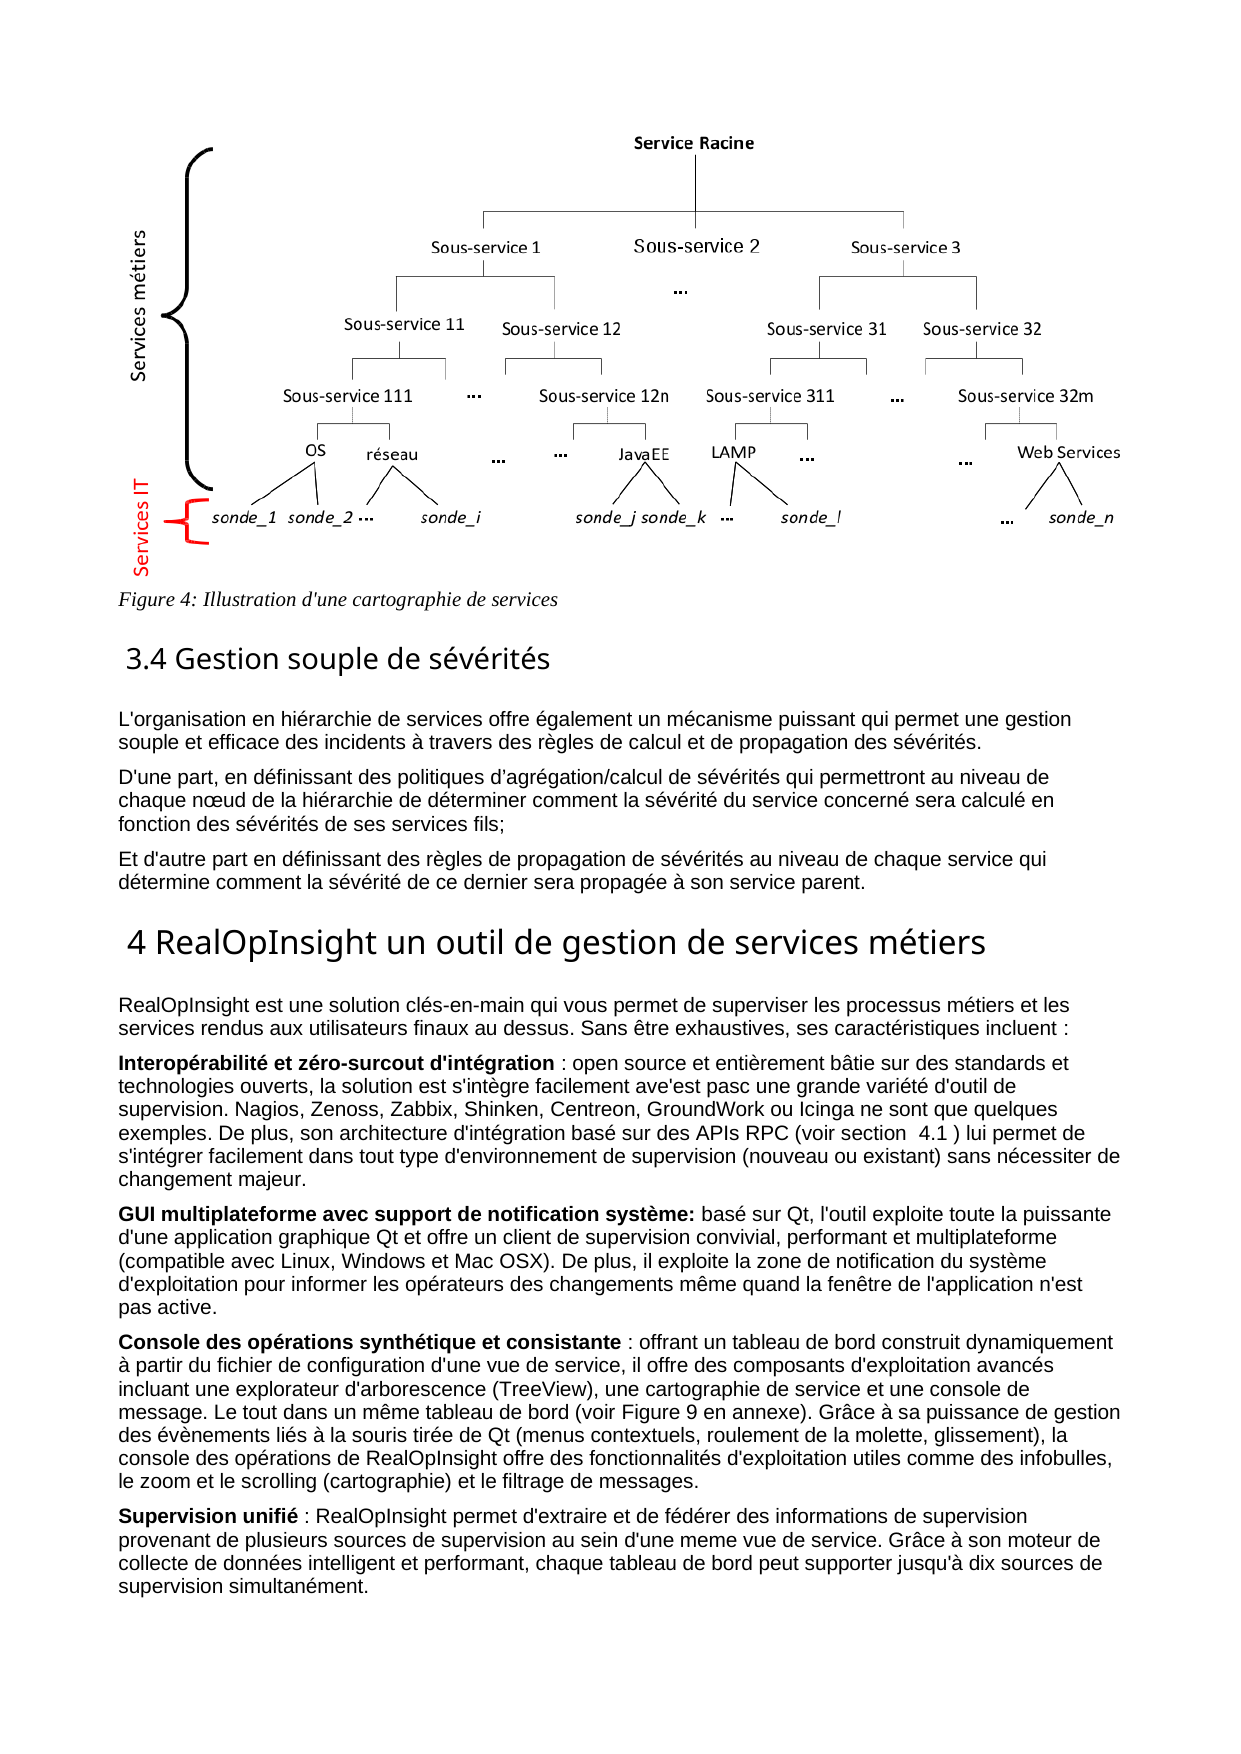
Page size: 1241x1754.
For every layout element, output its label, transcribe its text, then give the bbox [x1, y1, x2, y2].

text GUI multiplateforme avec support de notification système: basé sur Qt, l'outil exploite toute la puissante d'une application graphique Qt et offre un client de supervision convivial, performant et multiplateforme (compatible avec Linux, Windows et Mac OSX). De plus, il exploite la zone de notification du système d'exploitation pour informer les opérateurs des changements même quand la fenêtre de l'application n'est pas active. [118, 1203, 1122, 1319]
text Supervision unifié : RealOpInsight permet d'extraire et de fédérer des informations de supervision provenant de plusieurs sources de supervision au sein d'une meme vue de service. Grâce à son moteur de collecte de données intelligent et performant, chaque tableau de bord peut supporter jusqu'à dix sources de supervision simultanément. [118, 1505, 1122, 1598]
subtitle Gestion souple de sévérités [118, 611, 1122, 678]
text L'organisation en hiérarchie de services offre également un mécanisme puissant qui permet une gestion souple et efficace des incidents à travers des règles de calcul et de propagation des sévérités. [118, 708, 1122, 754]
text Et d'autre part en définissant des règles de propagation de sévérités au niveau de chaque service qui détermine comment la sévérité de ce dernier sera propagée à son service parent. [118, 847, 1122, 894]
text Figure 4: Illustration d'une cartographie de services [118, 588, 1122, 611]
text Console des opérations synthétique et consistante : offrant un tableau de bord construit dynamiquement à partir du fichier de configuration d'une vue de service, il offre des composants d'exploitation avancés incluant une explorateur d'arborescence (TreeView), une cartographie de service et une console de message. Le tout dans un même tableau de bord (voir Figure 9 en annexe). Grâce à sa puissance de gestion des évènements liés à la souris tirée de Qt (menus contextuels, roulement de la molette, glissement), la console des opérations de RealOpInsight offre des fonctionnalités d'exploitation utiles comme des infobulles, le zoom et le scrolling (cartographie) et le filtrage de messages. [118, 1331, 1122, 1493]
text D'une part, en définissant des politiques d’agrégation/calcul de sévérités qui permettront au niveau de chaque nœud de la hiérarchie de déterminer comment la sévérité du service concerné sera calculé en fonction des sévérités de ses services fils; [118, 766, 1122, 836]
text Interopérabilité et zéro-surcout d'intégration : open source et entièrement bâtie sur des standards et technologies ouverts, la solution est s'intègre facilement ave'est pasc une grande variété d'outil de supervision. Nagios, Zenoss, Zabbix, Shinken, Centreon, GroundWork ou Icinga ne sont que quelques exemples. De plus, son architecture d'intégration basé sur des APIs RPC (voir section 4.1) lui permet de s'intégrer facilement dans tout type d'environnement de supervision (nouveau ou existant) sans nécessiter de changement majeur. [118, 1052, 1122, 1191]
text RealOpInsight est une solution clés-en-main qui vous permet de superviser les processus métiers et les services rendus aux utilisateurs finaux au dessus. Sans être exhaustives, ses caractéristiques incluent : [118, 993, 1122, 1040]
picture [118, 118, 1122, 588]
subtitle RealOpInsight un outil de gestion de services métiers [118, 919, 1122, 964]
